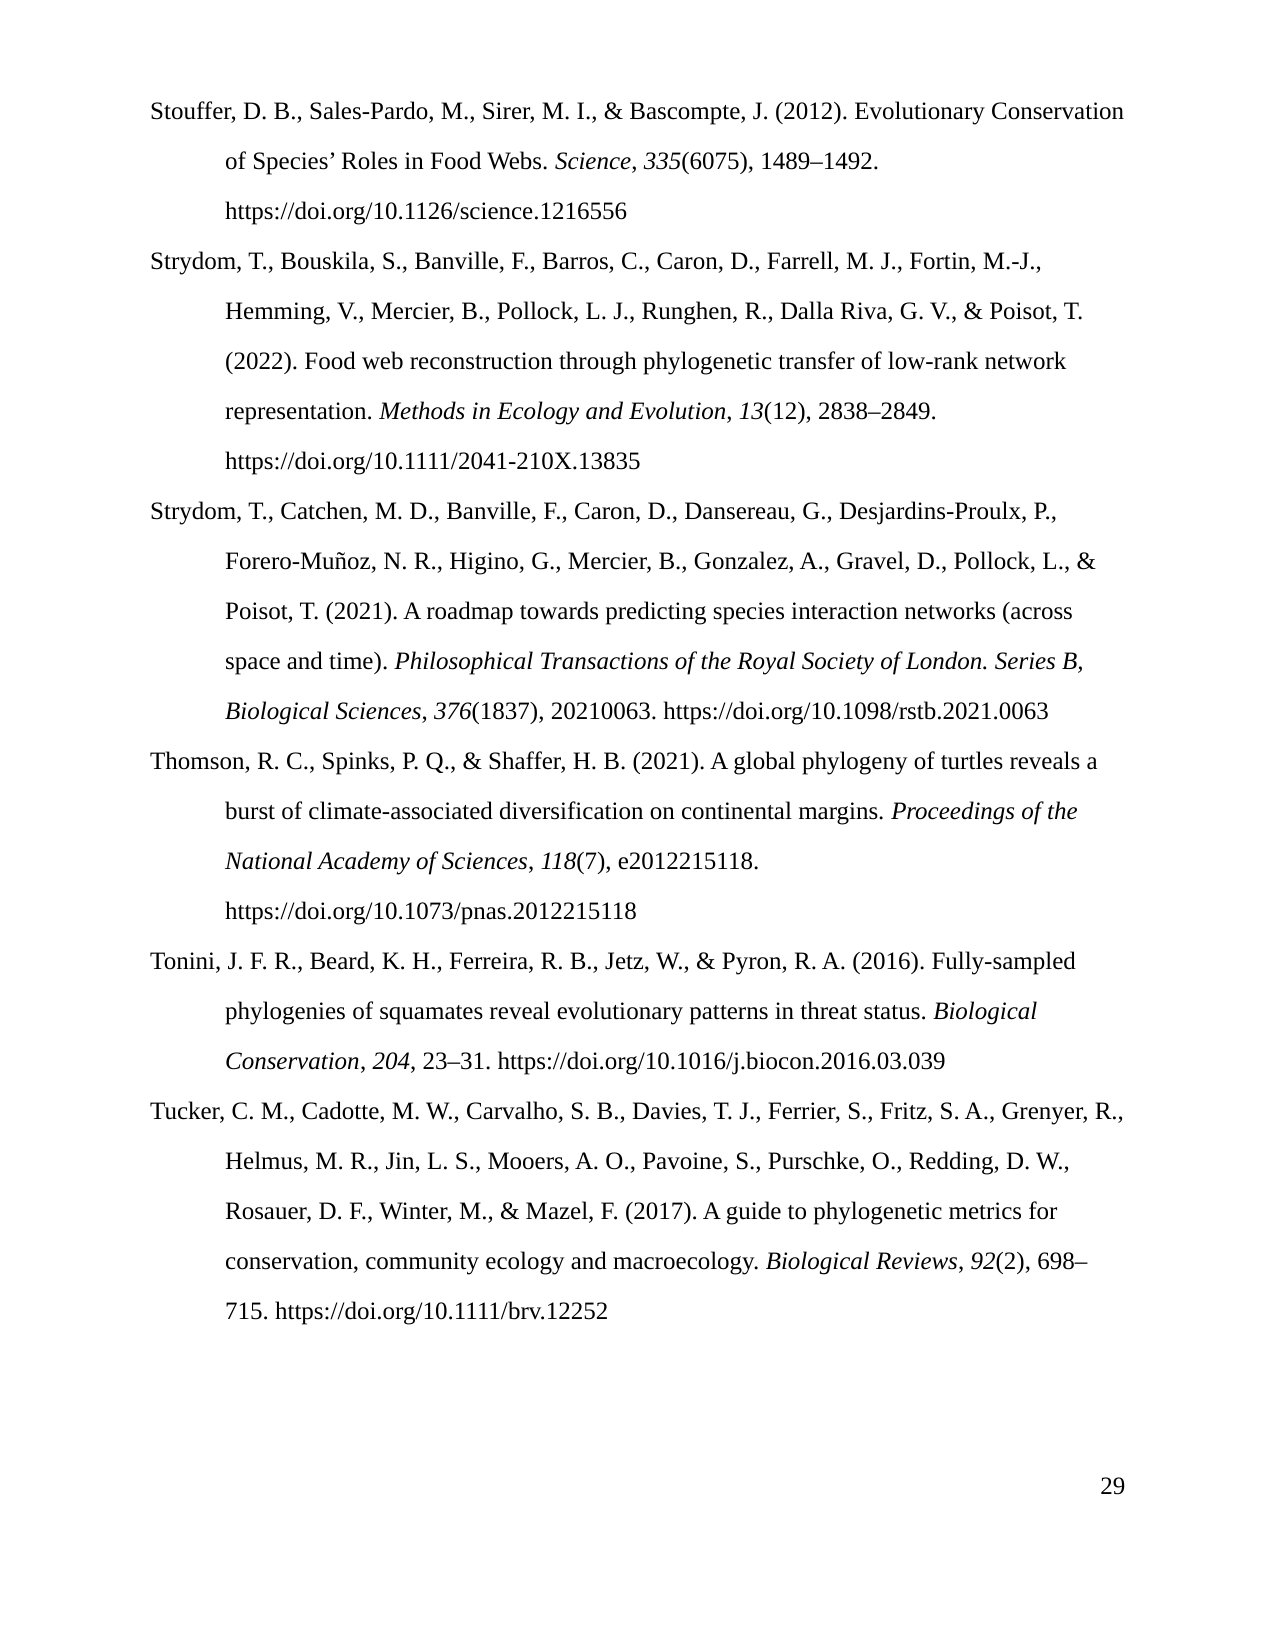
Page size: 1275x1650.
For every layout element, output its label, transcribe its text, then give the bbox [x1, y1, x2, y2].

text Tucker, C. M., Cadotte, M. W., Carvalho, S. B., Davies, T. J., Ferrier, S., Fritz, S. A., Grenyer, R., Helmus, M. R., Jin, L. S., Mooers, A. O., Pavoine, S., Purschke, O., Redding, D. W., Rosauer, D. F., Winter, M., & Mazel, F. (2017). A guide to phylogenetic metrics for conservation, community ecology and macroecology. Biological Reviews, 92(2), 698–715. https://doi.org/10.1111/brv.12252 [150, 1075, 1125, 1325]
text Tonini, J. F. R., Beard, K. H., Ferreira, R. B., Jetz, W., & Pyron, R. A. (2016). Fully-sampled phylogenies of squamates reveal evolutionary patterns in threat status. Biological Conservation, 204, 23–31. https://doi.org/10.1016/j.biocon.2016.03.039 [150, 925, 1125, 1075]
text Stouffer, D. B., Sales-Pardo, M., Sirer, M. I., & Bascompte, J. (2012). Evolutionary Conservation of Species’ Roles in Food Webs. Science, 335(6075), 1489–1492. https://doi.org/10.1126/science.1216556 [150, 75, 1125, 225]
text Thomson, R. C., Spinks, P. Q., & Shaffer, H. B. (2021). A global phylogeny of turtles reveals a burst of climate-associated diversification on continental margins. Proceedings of the National Academy of Sciences, 118(7), e2012215118. https://doi.org/10.1073/pnas.2012215118 [150, 725, 1125, 925]
text Strydom, T., Catchen, M. D., Banville, F., Caron, D., Dansereau, G., Desjardins-Proulx, P., Forero-Muñoz, N. R., Higino, G., Mercier, B., Gonzalez, A., Gravel, D., Pollock, L., & Poisot, T. (2021). A roadmap towards predicting species interaction networks (across space and time). Philosophical Transactions of the Royal Society of London. Series B, Biological Sciences, 376(1837), 20210063. https://doi.org/10.1098/rstb.2021.0063 [150, 475, 1125, 725]
text Strydom, T., Bouskila, S., Banville, F., Barros, C., Caron, D., Farrell, M. J., Fortin, M.-J., Hemming, V., Mercier, B., Pollock, L. J., Runghen, R., Dalla Riva, G. V., & Poisot, T. (2022). Food web reconstruction through phylogenetic transfer of low-rank network representation. Methods in Ecology and Evolution, 13(12), 2838–2849. https://doi.org/10.1111/2041-210X.13835 [150, 225, 1125, 475]
